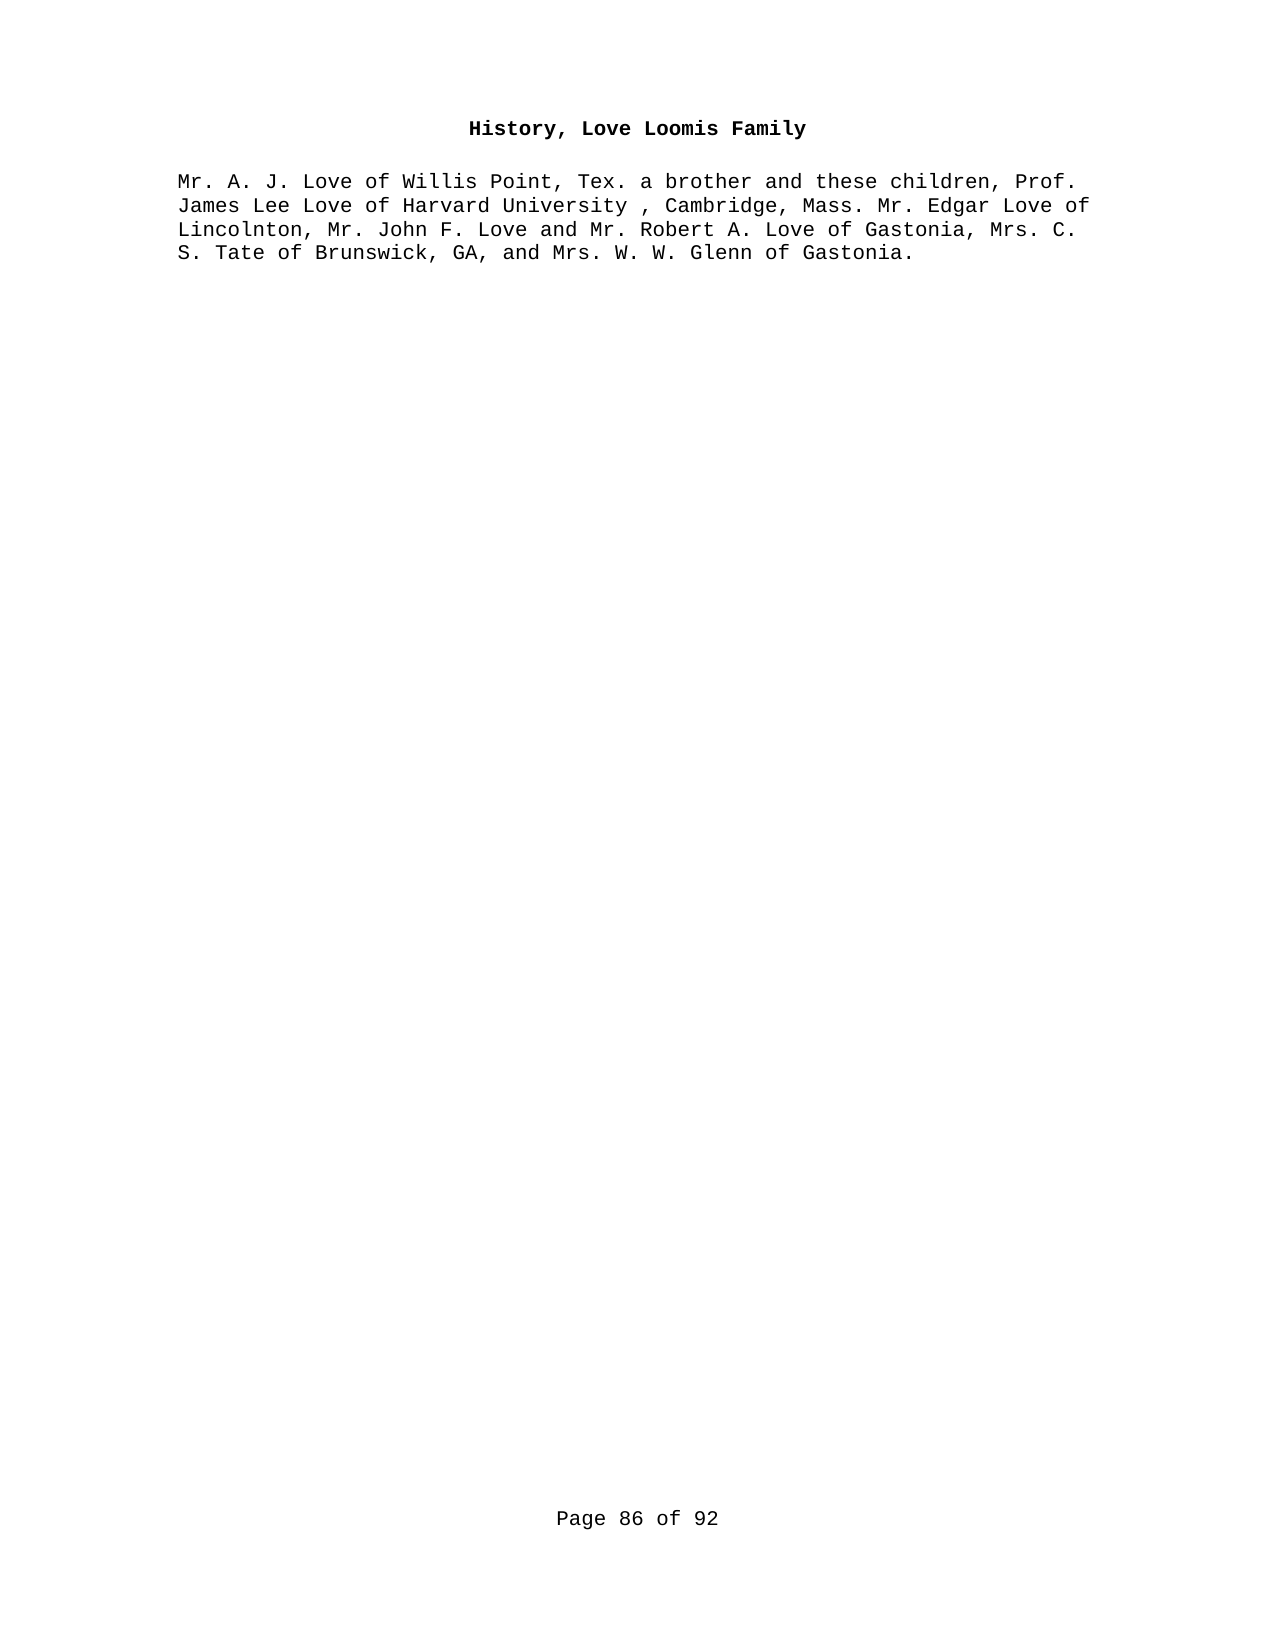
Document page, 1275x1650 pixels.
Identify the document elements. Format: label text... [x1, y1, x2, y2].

text Mr. A. J. Love of Willis Point, Tex. a brother and these children, Prof. James Lee Love of Harvard University , Cambridge, Mass. Mr. Edgar Love of Lincolnton, Mr. John F. Love and Mr. Robert A. Love of Gastonia, Mrs. C. S. Tate of Brunswick, GA, and Mrs. W. W. Glenn of Gastonia. [177, 171, 1098, 266]
